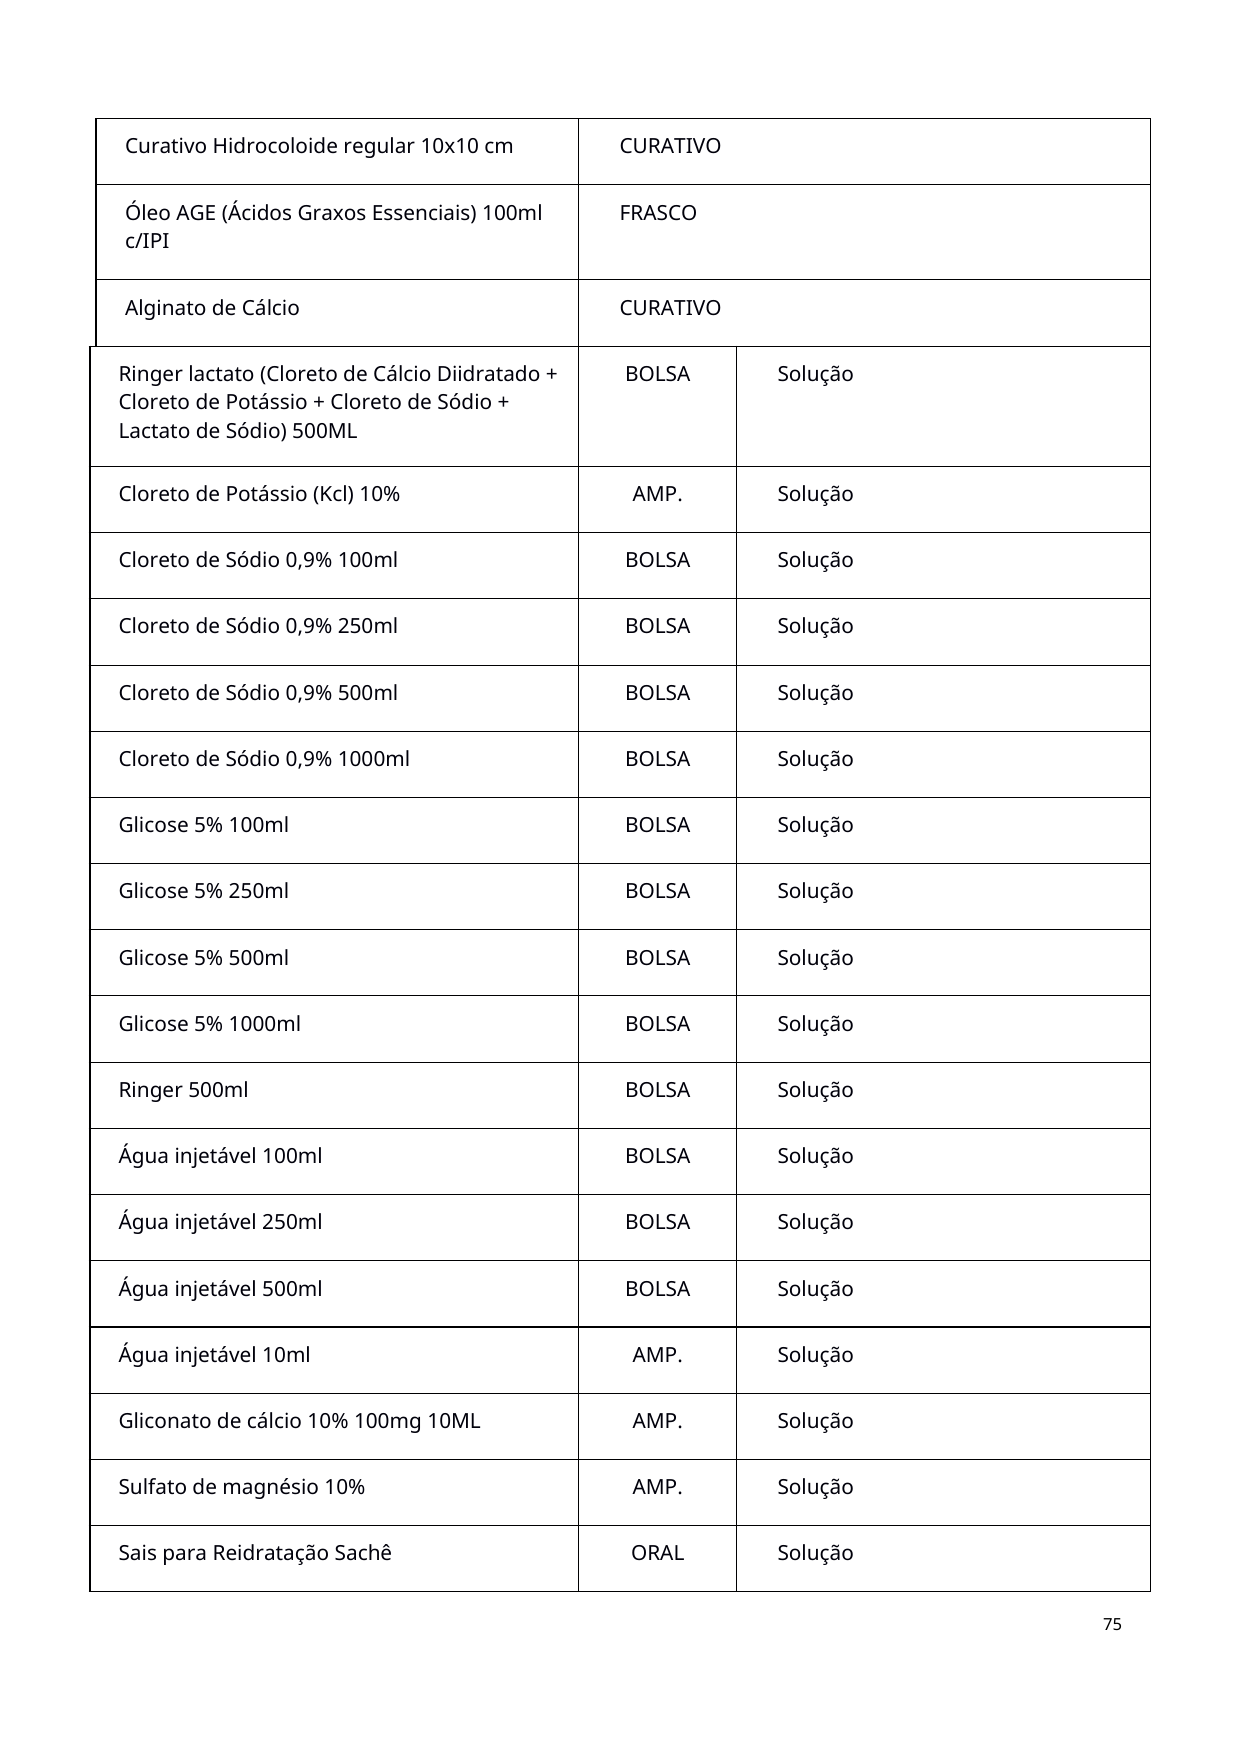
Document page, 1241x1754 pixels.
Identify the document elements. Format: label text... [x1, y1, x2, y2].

table_cell Cloreto de Potássio (Kcl) 10% [91, 467, 578, 532]
table_cell Solução [737, 1261, 1150, 1326]
table_cell BOLSA [579, 798, 736, 863]
table_cell FRASCO [579, 185, 1150, 279]
table_cell Solução [737, 599, 1150, 664]
table_cell [90, 279, 95, 346]
table_cell Glicose 5% 500ml [91, 930, 578, 995]
table_cell ORAL [579, 1526, 736, 1591]
table_cell AMP. [579, 467, 736, 532]
table_cell BOLSA [579, 996, 736, 1062]
table_cell BOLSA [579, 864, 736, 929]
table_cell Solução [737, 533, 1150, 598]
table_cell Solução [737, 1394, 1150, 1459]
table_cell Óleo AGE (Ácidos Graxos Essenciais) 100ml c/IPI [97, 185, 578, 279]
table_cell Água injetável 250ml [91, 1195, 578, 1260]
table_cell Água injetável 100ml [91, 1129, 578, 1194]
table_cell BOLSA [579, 930, 736, 995]
table_cell Glicose 5% 100ml [91, 798, 578, 863]
table_cell Cloreto de Sódio 0,9% 100ml [91, 533, 578, 598]
table_cell Solução [737, 347, 1150, 466]
table_cell BOLSA [579, 533, 736, 598]
table_cell BOLSA [579, 599, 736, 664]
table_cell Sulfato de magnésio 10% [91, 1460, 578, 1525]
table_cell [90, 184, 95, 279]
table_cell Curativo Hidrocoloide regular 10x10 cm [97, 119, 578, 184]
table_cell Solução [737, 1460, 1150, 1525]
table_cell CURATIVO [579, 119, 1150, 184]
table_cell Cloreto de Sódio 0,9% 500ml [91, 666, 578, 731]
table_cell Solução [737, 1328, 1150, 1392]
table_cell Glicose 5% 250ml [91, 864, 578, 929]
table_cell Sais para Reidratação Sachê [91, 1526, 578, 1591]
table_cell Solução [737, 1129, 1150, 1194]
table_cell AMP. [579, 1394, 736, 1459]
table_cell BOLSA [579, 1261, 736, 1326]
table_cell Cloreto de Sódio 0,9% 1000ml [91, 732, 578, 797]
table_cell Solução [737, 732, 1150, 797]
table_cell Solução [737, 467, 1150, 532]
table_cell [90, 118, 95, 184]
table_cell BOLSA [579, 1195, 736, 1260]
table_cell BOLSA [579, 1129, 736, 1194]
table_cell Água injetável 10ml [91, 1328, 578, 1392]
table_cell Solução [737, 930, 1150, 995]
table_cell Água injetável 500ml [91, 1261, 578, 1326]
table_cell BOLSA [579, 732, 736, 797]
table_cell Solução [737, 666, 1150, 731]
table_cell Solução [737, 1063, 1150, 1128]
table_cell BOLSA [579, 1063, 736, 1128]
table_cell Gliconato de cálcio 10% 100mg 10ML [91, 1394, 578, 1459]
table_cell AMP. [579, 1328, 736, 1392]
table_cell Alginato de Cálcio [97, 280, 578, 346]
table_cell Solução [737, 864, 1150, 929]
table_cell Solução [737, 798, 1150, 863]
table_cell BOLSA [579, 347, 736, 466]
table_cell Ringer 500ml [91, 1063, 578, 1128]
table_cell Cloreto de Sódio 0,9% 250ml [91, 599, 578, 664]
table_cell Solução [737, 996, 1150, 1062]
table_cell Solução [737, 1195, 1150, 1260]
table_cell Ringer lactato (Cloreto de Cálcio Diidratado + Cloreto de Potássio + Cloreto de Sódio + Lactato de Sódio) 500ML [91, 347, 578, 466]
table_cell AMP. [579, 1460, 736, 1525]
table_cell CURATIVO [579, 280, 1150, 346]
table_cell Solução [737, 1526, 1150, 1591]
table_cell Glicose 5% 1000ml [91, 996, 578, 1062]
table_cell BOLSA [579, 666, 736, 731]
